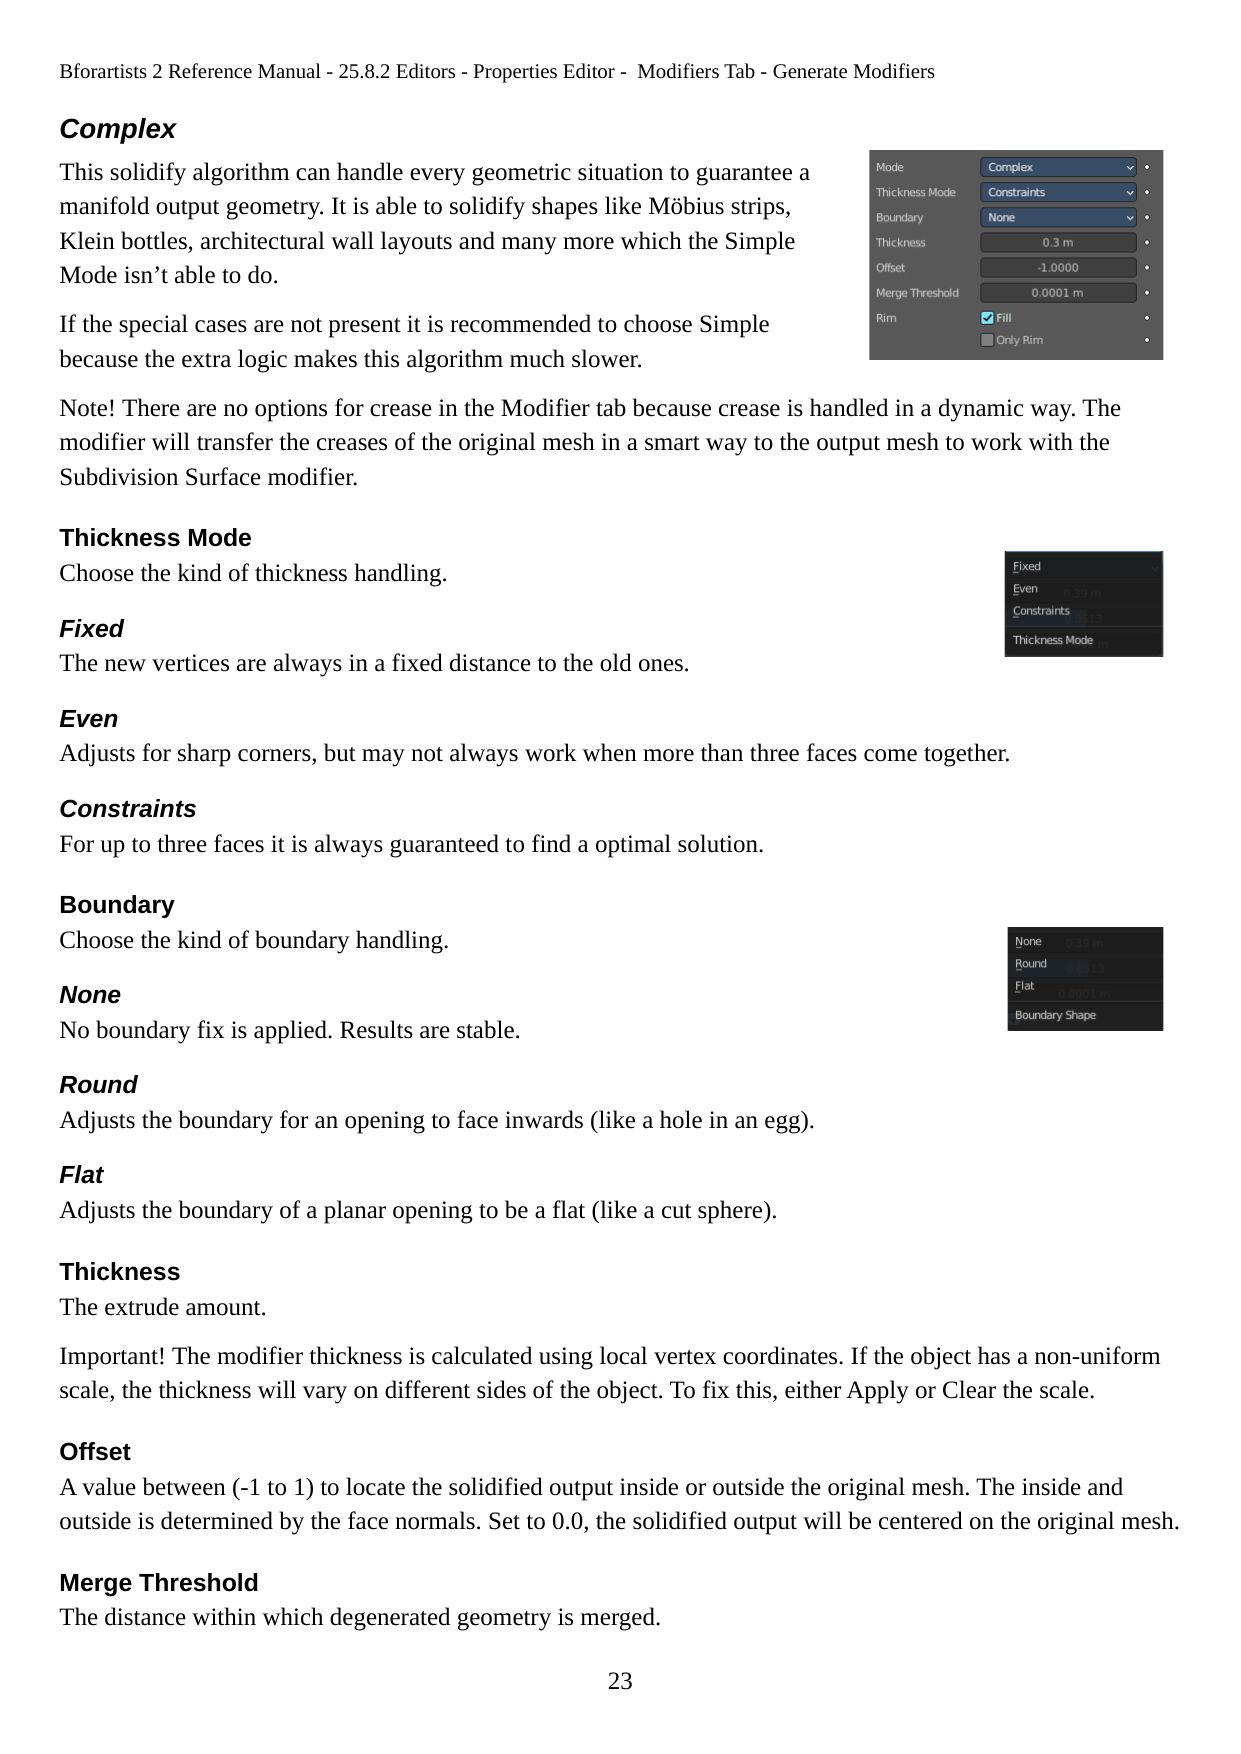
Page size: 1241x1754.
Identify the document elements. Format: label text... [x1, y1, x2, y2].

subtitle [1164, 980, 1181, 1009]
picture [1004, 551, 1164, 657]
subtitle Fixed [59, 614, 1004, 642]
subtitle Complex [59, 113, 1181, 144]
text The extrude amount. [59, 1292, 1181, 1320]
text Adjusts for sharp corners, but may not always work when more than three faces come together. [59, 738, 1181, 767]
subtitle Boundary [59, 890, 1181, 919]
text The distance within which degenerated geometry is merged. [59, 1602, 1181, 1631]
text Note! There are no options for crease in the Modifier tab because crease is handled in a dynamic way. The modifier will transfer the creases of the original mesh in a smart way to the output mesh to work with the Subdivision Surface modifier. [59, 393, 1181, 491]
text For up to three faces it is always guaranteed to find a optimal solution. [59, 829, 1181, 857]
subtitle Even [59, 704, 1181, 732]
text Adjusts the boundary for an opening to face inwards (like a hole in an egg). [59, 1105, 1181, 1134]
subtitle Round [59, 1070, 1181, 1099]
subtitle Thickness Mode [59, 523, 1181, 552]
subtitle Merge Threshold [59, 1568, 1181, 1596]
text Adjusts the boundary of a planar opening to be a flat (like a cut sphere). [59, 1195, 1181, 1224]
picture [869, 150, 1164, 360]
subtitle None [59, 980, 1007, 1009]
text Choose the kind of boundary handling. [59, 925, 1181, 954]
text If the special cases are not present it is recommended to choose Simple because the extra logic makes this algorithm much slower. [59, 309, 1181, 373]
text A value between (-1 to 1) to locate the solidified output inside or outside the original mesh. The inside and outside is determined by the face normals. Set to 0.0, the solidified output will be centered on the original mesh. [59, 1472, 1181, 1535]
text The new vertices are always in a fixed distance to the old ones. [59, 648, 1181, 677]
text Important! The modifier thickness is calculated using local vertex coordinates. If the object has a non-uniform scale, the thickness will vary on different sides of the object. To fix this, either Apply or Clear the scale. [59, 1341, 1181, 1404]
text No boundary fix is applied. Results are stable. [59, 1015, 1181, 1044]
text This solidify algorithm can handle every geometric situation to guarantee a manifold output geometry. It is able to solidify shapes like Möbius strips, Klein bottles, architectural wall layouts and many more which the Simple Mode isn’t able to do. [59, 157, 869, 289]
subtitle Flat [59, 1161, 1181, 1189]
text Choose the kind of thickness handling. [59, 558, 1004, 587]
subtitle Thickness [59, 1257, 1181, 1285]
subtitle Constraints [59, 794, 1181, 822]
subtitle [1164, 614, 1181, 642]
picture [1007, 927, 1164, 1031]
subtitle Offset [59, 1437, 1181, 1465]
